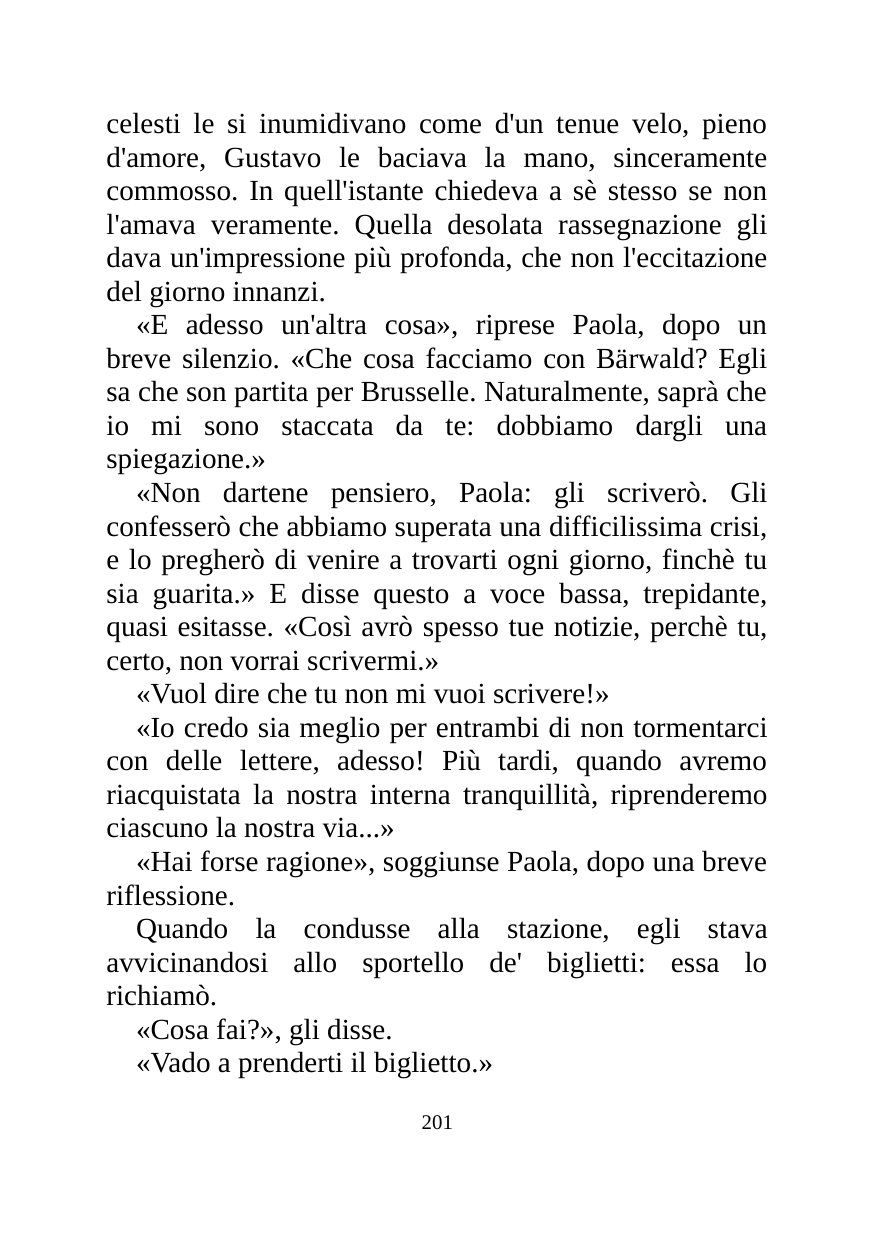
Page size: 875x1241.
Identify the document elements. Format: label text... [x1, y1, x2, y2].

text «Vuol dire che tu non mi vuoi scrivere!» [106, 676, 768, 710]
text «Non dartene pensiero, Paola: gli scriverò. Gli confesserò che abbiamo superata una difficilissima crisi, e lo pregherò di venire a trovarti ogni giorno, finchè tu sia guarita.» E disse questo a voce bassa, trepidante, quasi esitasse. «Così avrò spesso tue notizie, perchè tu, certo, non vorrai scrivermi.» [106, 475, 768, 676]
text Quando la condusse alla stazione, egli stava avvicinandosi allo sportello de' biglietti: essa lo richiamò. [106, 911, 768, 1012]
text «Vado a prenderti il biglietto.» [106, 1045, 768, 1079]
text «Cosa fai?», gli disse. [106, 1012, 768, 1045]
text celesti le si inumidivano come d'un tenue velo, pieno d'amore, Gustavo le baciava la mano, sinceramente commosso. In quell'istante chiedeva a sè stesso se non l'amava veramente. Quella desolata rassegnazione gli dava un'impressione più profonda, che non l'eccitazione del giorno innanzi. [106, 106, 768, 307]
text «E adesso un'altra cosa», riprese Paola, dopo un breve silenzio. «Che cosa facciamo con Bärwald? Egli sa che son partita per Brusselle. Naturalmente, saprà che io mi sono staccata da te: dobbiamo dargli una spiegazione.» [106, 307, 768, 475]
text «Io credo sia meglio per entrambi di non tormentarci con delle lettere, adesso! Più tardi, quando avremo riacquistata la nostra interna tranquillità, riprenderemo ciascuno la nostra via...» [106, 710, 768, 844]
text «Hai forse ragione», soggiunse Paola, dopo una breve riflessione. [106, 844, 768, 911]
